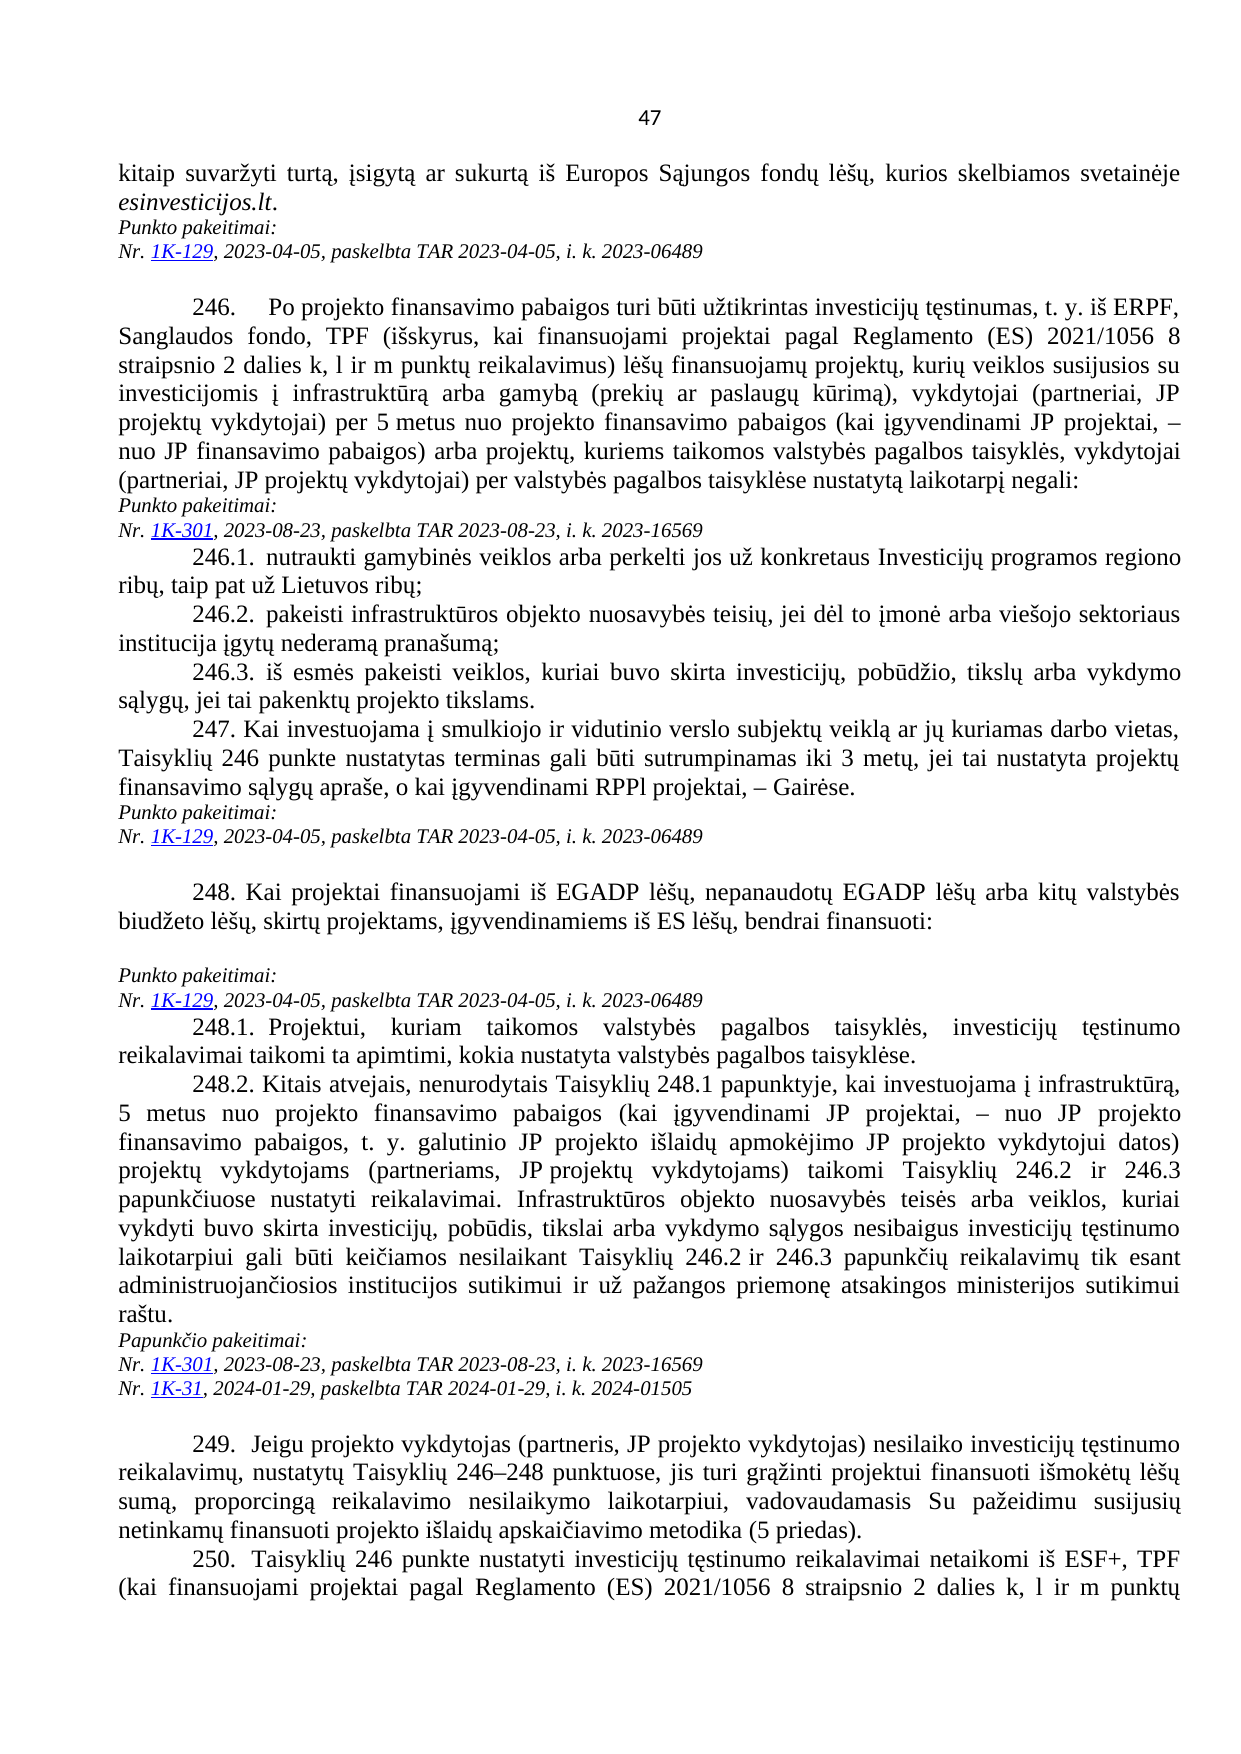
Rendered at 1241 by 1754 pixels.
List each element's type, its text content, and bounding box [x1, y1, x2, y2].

text 250. Taisyklių 246 punkte nustatyti investicijų tęstinumo reikalavimai netaikomi iš ESF+, TPF (kai finansuojami projektai pagal Reglamento (ES) 2021/1056 8 straipsnio 2 dalies k, l ir m punktų [118, 1544, 1181, 1601]
text Nr. 1K-301, 2023-08-23, paskelbta TAR 2023-08-23, i. k. 2023-16569 [118, 1352, 1181, 1376]
text Papunkčio pakeitimai: [118, 1328, 1181, 1352]
text Nr. 1K-129, 2023-04-05, paskelbta TAR 2023-04-05, i. k. 2023-06489 [118, 239, 1181, 263]
text 248.1. Projektui, kuriam taikomos valstybės pagalbos taisyklės, investicijų tęstinumo reikalavimai taikomi ta apimtimi, kokia nustatyta valstybės pagalbos taisyklėse. [118, 1012, 1181, 1069]
text 247. Kai investuojama į smulkiojo ir vidutinio verslo subjektų veiklą ar jų kuriamas darbo vietas, Taisyklių 246 punkte nustatytas terminas gali būti sutrumpinamas iki 3 metų, jei tai nustatyta projektų finansavimo sąlygų apraše, o kai įgyvendinami RPPl projektai, – Gairėse. [118, 714, 1181, 800]
text Punkto pakeitimai: [118, 963, 1181, 987]
text 246.1. nutraukti gamybinės veiklos arba perkelti jos už konkretaus Investicijų programos regiono ribų, taip pat už Lietuvos ribų; [118, 542, 1181, 599]
text Nr. 1K-129, 2023-04-05, paskelbta TAR 2023-04-05, i. k. 2023-06489 [118, 987, 1181, 1012]
text Punkto pakeitimai: [118, 215, 1181, 239]
text 248. Kai projektai finansuojami iš EGADP lėšų, nepanaudotų EGADP lėšų arba kitų valstybės biudžeto lėšų, skirtų projektams, įgyvendinamiems iš ES lėšų, bendrai finansuoti: [118, 877, 1181, 935]
text kitaip suvaržyti turtą, įsigytą ar sukurtą iš Europos Sąjungos fondų lėšų, kurios skelbiamos svetainėje esinvesticijos.lt. [118, 158, 1181, 215]
text Nr. 1K-129, 2023-04-05, paskelbta TAR 2023-04-05, i. k. 2023-06489 [118, 824, 1181, 848]
text Nr. 1K-31, 2024-01-29, paskelbta TAR 2024-01-29, i. k. 2024-01505 [118, 1376, 1181, 1400]
text 246. Po projekto finansavimo pabaigos turi būti užtikrintas investicijų tęstinumas, t. y. iš ERPF, Sanglaudos fondo, TPF (išskyrus, kai finansuojami projektai pagal Reglamento (ES) 2021/1056 8 straipsnio 2 dalies k, l ir m punktų reikalavimus) lėšų finansuojamų projektų, kurių veiklos susijusios su investicijomis į infrastruktūrą arba gamybą (prekių ar paslaugų kūrimą), vykdytojai (partneriai, JP projektų vykdytojai) per 5 metus nuo projekto finansavimo pabaigos (kai įgyvendinami JP projektai, – nuo JP finansavimo pabaigos) arba projektų, kuriems taikomos valstybės pagalbos taisyklės, vykdytojai (partneriai, JP projektų vykdytojai) per valstybės pagalbos taisyklėse nustatytą laikotarpį negali: [118, 292, 1181, 493]
text Nr. 1K-301, 2023-08-23, paskelbta TAR 2023-08-23, i. k. 2023-16569 [118, 517, 1181, 542]
text Punkto pakeitimai: [118, 800, 1181, 824]
text 248.2. Kitais atvejais, nenurodytais Taisyklių 248.1 papunktyje, kai investuojama į infrastruktūrą, 5 metus nuo projekto finansavimo pabaigos (kai įgyvendinami JP projektai, – nuo JP projekto finansavimo pabaigos, t. y. galutinio JP projekto išlaidų apmokėjimo JP projekto vykdytojui datos) projektų vykdytojams (partneriams, JP projektų vykdytojams) taikomi Taisyklių 246.2 ir 246.3 papunkčiuose nustatyti reikalavimai. Infrastruktūros objekto nuosavybės teisės arba veiklos, kuriai vykdyti buvo skirta investicijų, pobūdis, tikslai arba vykdymo sąlygos nesibaigus investicijų tęstinumo laikotarpiui gali būti keičiamos nesilaikant Taisyklių 246.2 ir 246.3 papunkčių reikalavimų tik esant administruojančiosios institucijos sutikimui ir už pažangos priemonę atsakingos ministerijos sutikimui raštu. [118, 1069, 1181, 1328]
text 246.2. pakeisti infrastruktūros objekto nuosavybės teisių, jei dėl to įmonė arba viešojo sektoriaus institucija įgytų nederamą pranašumą; [118, 599, 1181, 657]
text 246.3. iš esmės pakeisti veiklos, kuriai buvo skirta investicijų, pobūdžio, tikslų arba vykdymo sąlygų, jei tai pakenktų projekto tikslams. [118, 657, 1181, 714]
text Punkto pakeitimai: [118, 493, 1181, 517]
text 249. Jeigu projekto vykdytojas (partneris, JP projekto vykdytojas) nesilaiko investicijų tęstinumo reikalavimų, nustatytų Taisyklių 246–248 punktuose, jis turi grąžinti projektui finansuoti išmokėtų lėšų sumą, proporcingą reikalavimo nesilaikymo laikotarpiui, vadovaudamasis Su pažeidimu susijusių netinkamų finansuoti projekto išlaidų apskaičiavimo metodika (5 priedas). [118, 1429, 1181, 1544]
